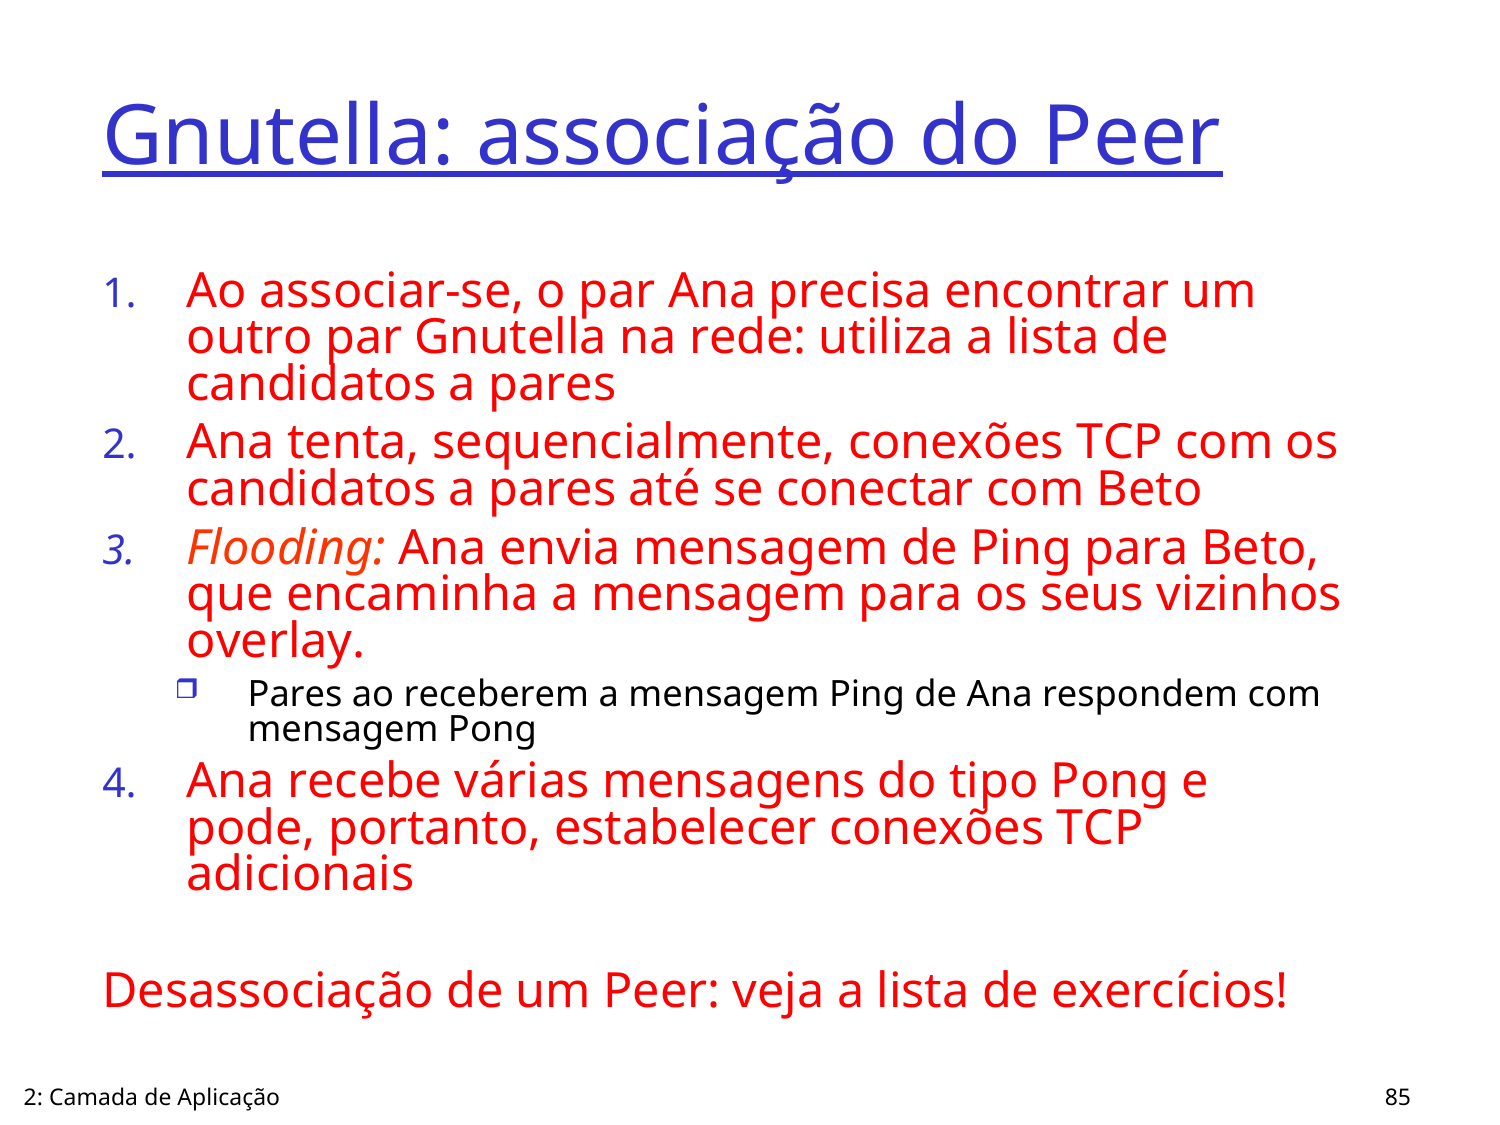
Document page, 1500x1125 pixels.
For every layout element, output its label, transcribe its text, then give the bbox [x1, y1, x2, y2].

list Ao associar-se, o par Ana precisa encontrar um outro par Gnutella na rede: utiliza a lista de candidatos a pares Ana tenta, sequencialmente, conexões TCP com os candidatos a pares até se conectar com Beto Flooding: Ana envia mensagem de Ping para Beto, que encaminha a mensagem para os seus vizinhos overlay. Pares ao receberem a mensagem Ping de Ana respondem com mensagem Pong Ana recebe várias mensagens do tipo Pong e pode, portanto, estabelecer conexões TCP adicionais Desassociação de um Peer: veja a lista de exercícios! [87, 262, 1363, 1026]
title Gnutella: associação do Peer [87, 37, 1363, 225]
